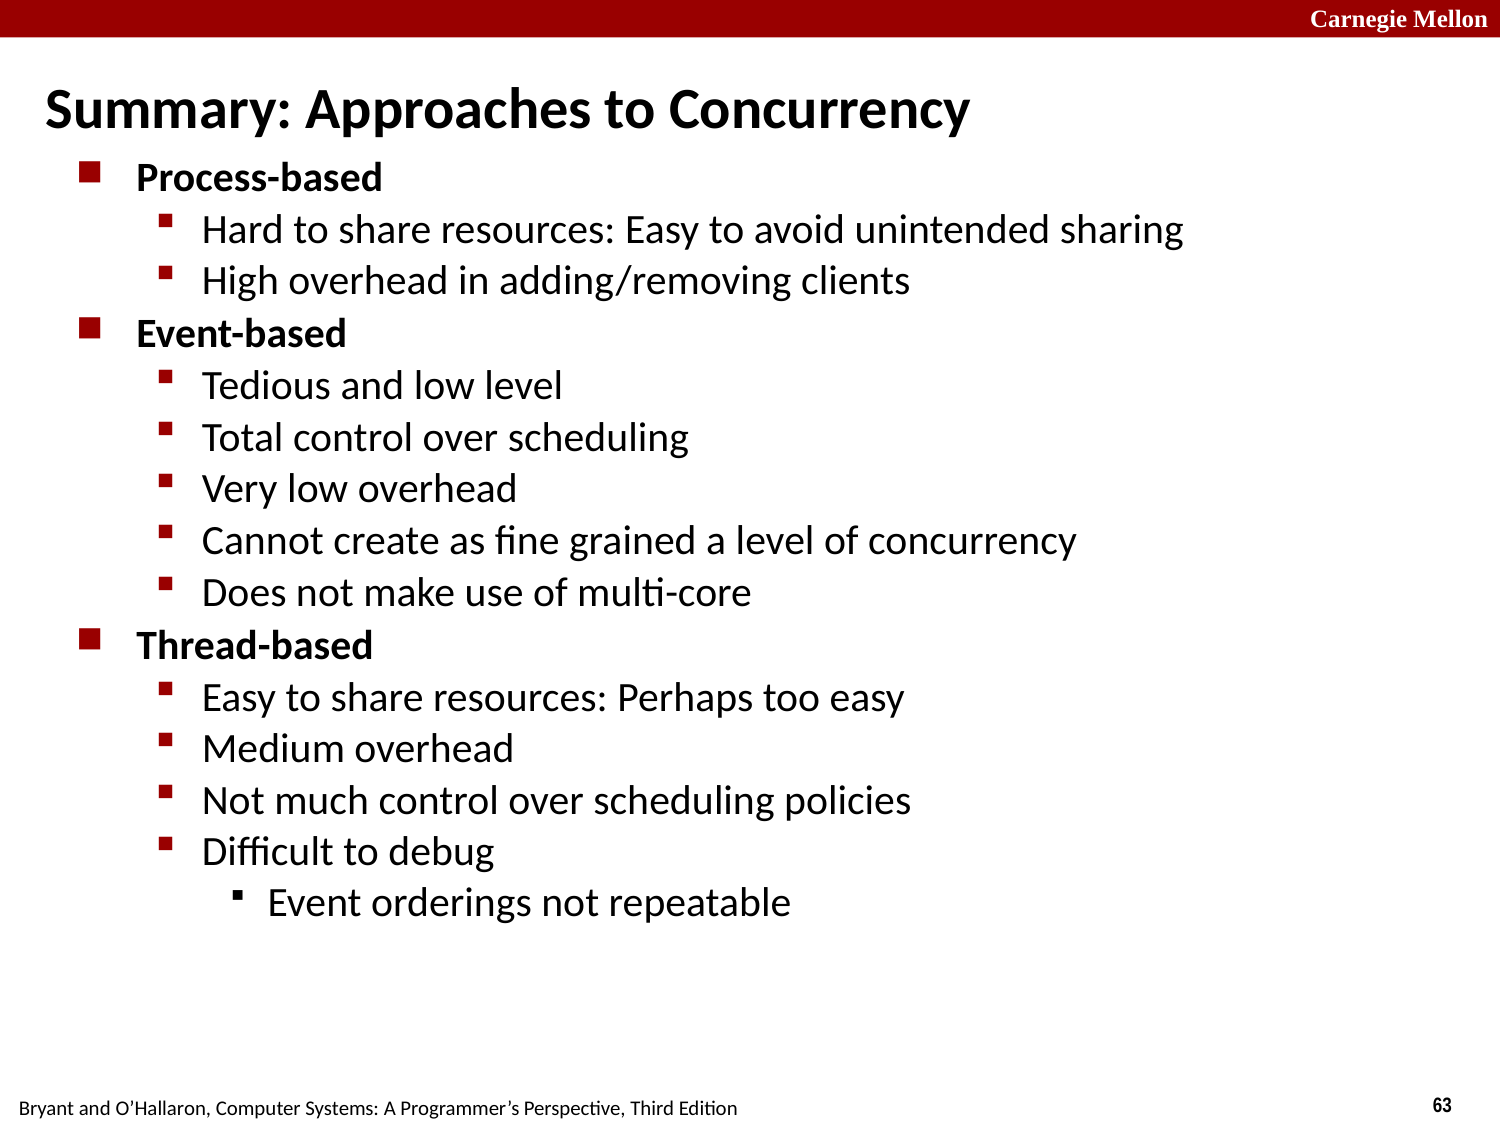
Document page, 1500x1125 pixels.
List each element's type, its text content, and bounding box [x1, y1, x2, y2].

title Summary: Approaches to Concurrency [30, 40, 1500, 169]
list Process-based Hard to share resources: Easy to avoid unintended sharing High overhead in adding/removing clients Event-based Tedious and low level Total control over scheduling Very low overhead Cannot create as fine grained a level of concurrency Does not make use of multi-core Thread-based Easy to share resources: Perhaps too easy Medium overhead Not much control over scheduling policies Difficult to debug Event orderings not repeatable [65, 150, 1361, 1066]
